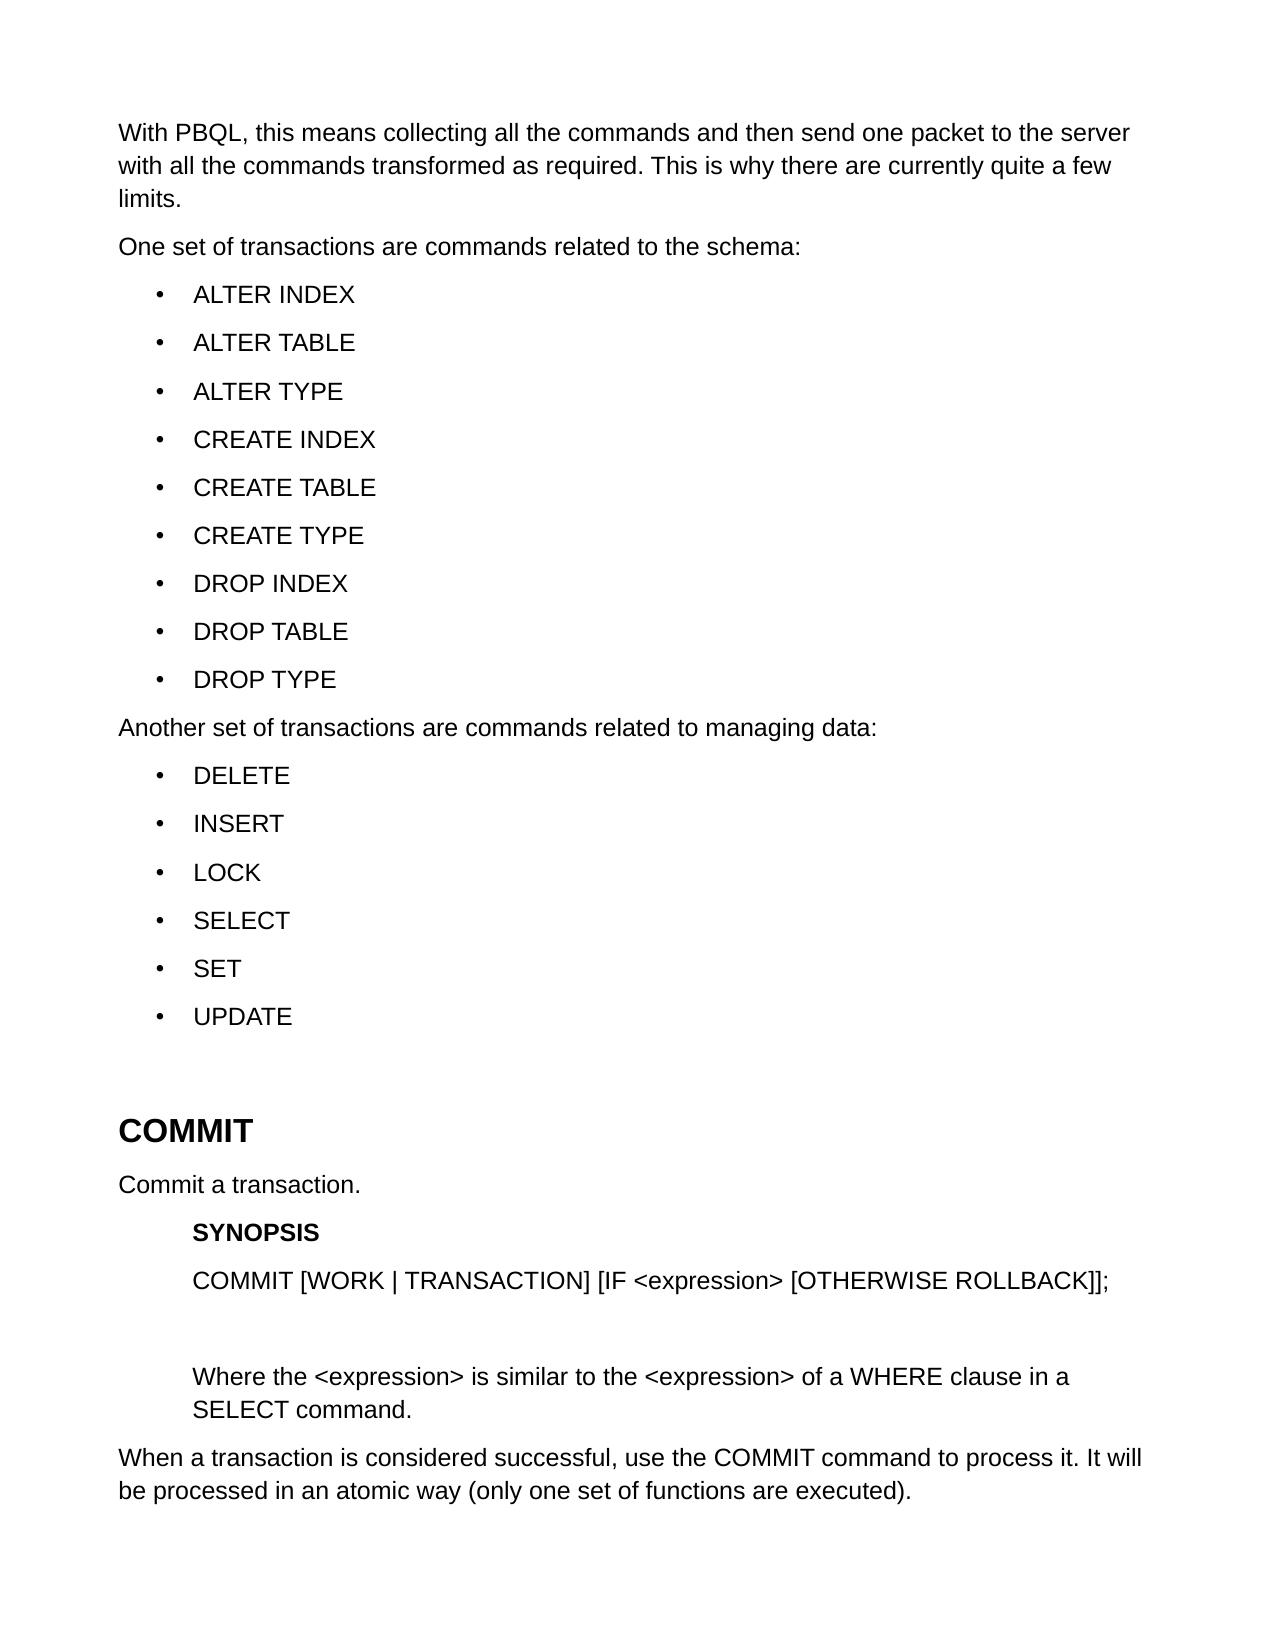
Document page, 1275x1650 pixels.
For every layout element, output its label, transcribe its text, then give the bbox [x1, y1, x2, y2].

list UPDATE [156, 1002, 1157, 1031]
text COMMIT [WORK | TRANSACTION] [IF <expression> [OTHERWISE ROLLBACK]]; [192, 1266, 1157, 1295]
list INSERT [156, 809, 1157, 838]
list ALTER TYPE [156, 376, 1157, 405]
text When a transaction is considered successful, use the COMMIT command to process it. It will be processed in an atomic way (only one set of functions are executed). [118, 1443, 1157, 1505]
list DROP TABLE [156, 617, 1157, 646]
list DELETE [156, 761, 1157, 790]
subtitle COMMIT [118, 1111, 1157, 1150]
text SYNOPSIS [192, 1218, 1157, 1247]
list DROP TYPE [156, 665, 1157, 694]
list DROP INDEX [156, 569, 1157, 598]
list ALTER INDEX [156, 280, 1157, 309]
text Where the <expression> is similar to the <expression> of a WHERE clause in a SELECT command. [192, 1362, 1157, 1424]
text With PBQL, this means collecting all the commands and then send one packet to the server with all the commands transformed as required. This is why there are currently quite a few limits. [118, 118, 1157, 213]
list ALTER TABLE [156, 328, 1157, 357]
text Commit a transaction. [118, 1170, 1157, 1199]
list CREATE INDEX [156, 424, 1157, 453]
list CREATE TABLE [156, 473, 1157, 502]
list SET [156, 954, 1157, 983]
list LOCK [156, 858, 1157, 886]
list SELECT [156, 906, 1157, 934]
text One set of transactions are commands related to the schema: [118, 232, 1157, 261]
list CREATE TYPE [156, 521, 1157, 550]
text Another set of transactions are commands related to managing data: [118, 713, 1157, 742]
